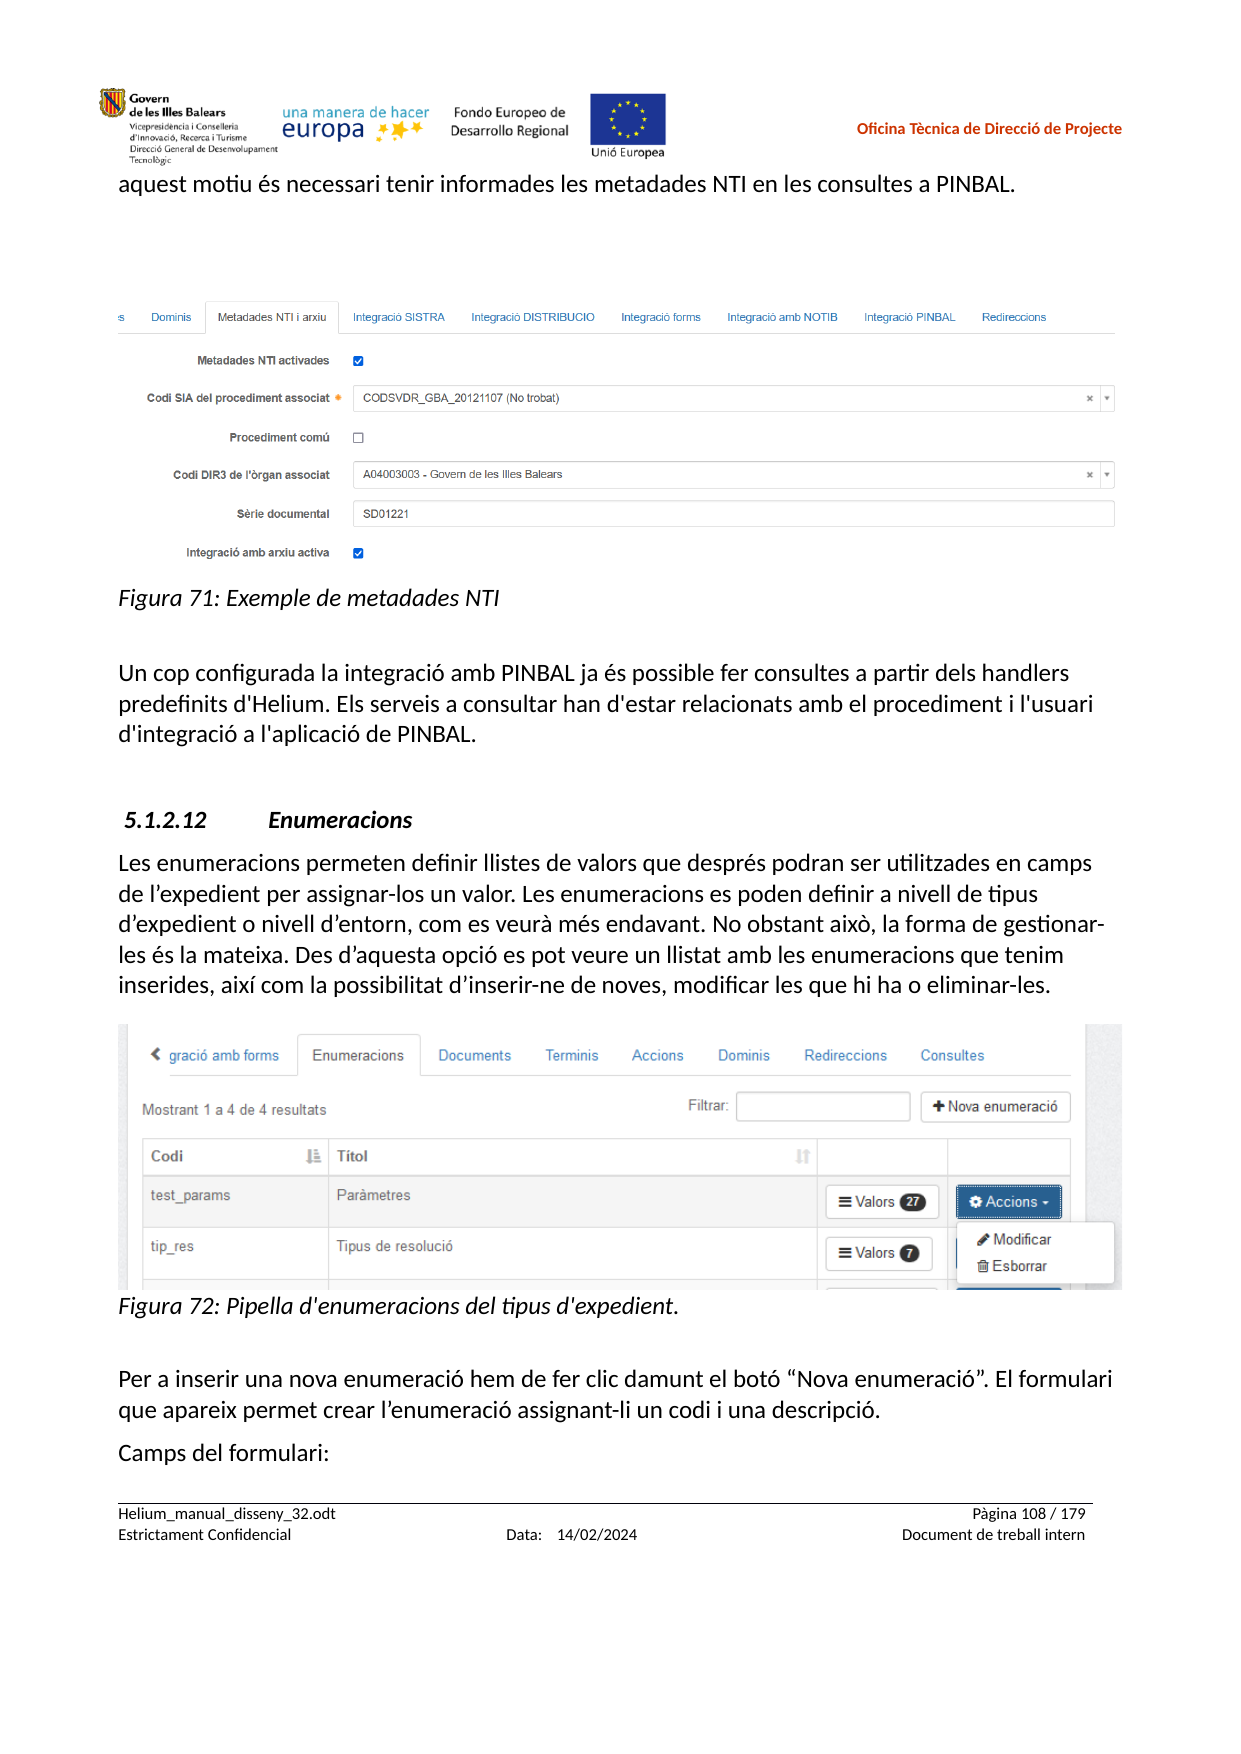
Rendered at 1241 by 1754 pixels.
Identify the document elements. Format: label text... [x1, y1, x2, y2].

text aquest motiu és necessari tenir informades les metadades NTI en les consultes a PINBAL. [118, 168, 1122, 198]
picture [118, 1024, 1123, 1290]
text Figura 71: Exemple de metadades NTI [118, 583, 1122, 613]
text Camps del formulari: [118, 1437, 1122, 1467]
subtitle Enumeracions [118, 804, 1122, 835]
picture [118, 297, 1123, 583]
text Per a inserir una nova enumeració hem de fer clic damunt el botó “Nova enumeració”. El formulari que apareix permet crear l’enumeració assignant-li un codi i una descripció. [118, 1363, 1122, 1424]
text Un cop configurada la integració amb PINBAL ja és possible fer consultes a partir dels handlers predefinits d'Helium. Els serveis a consultar han d'estar relacionats amb el procediment i l'usuari d'integració a l'aplicació de PINBAL. [118, 657, 1122, 749]
text Les enumeracions permeten definir llistes de valors que després podran ser utilitzades en camps de l’expedient per assignar-los un valor. Les enumeracions es poden definir a nivell de tipus d’expedient o nivell d’entorn, com es veurà més endavant. No obstant això, la forma de gestionar-les és la mateixa. Des d’aquesta opció es pot veure un llistat amb les enumeracions que tenim inserides, així com la possibilitat d’inserir-ne de noves, modificar les que hi ha o eliminar-les. [118, 847, 1122, 1000]
text Figura 72: Pipella d'enumeracions del tipus d'expedient. [118, 1290, 1122, 1320]
picture [99, 87, 668, 166]
